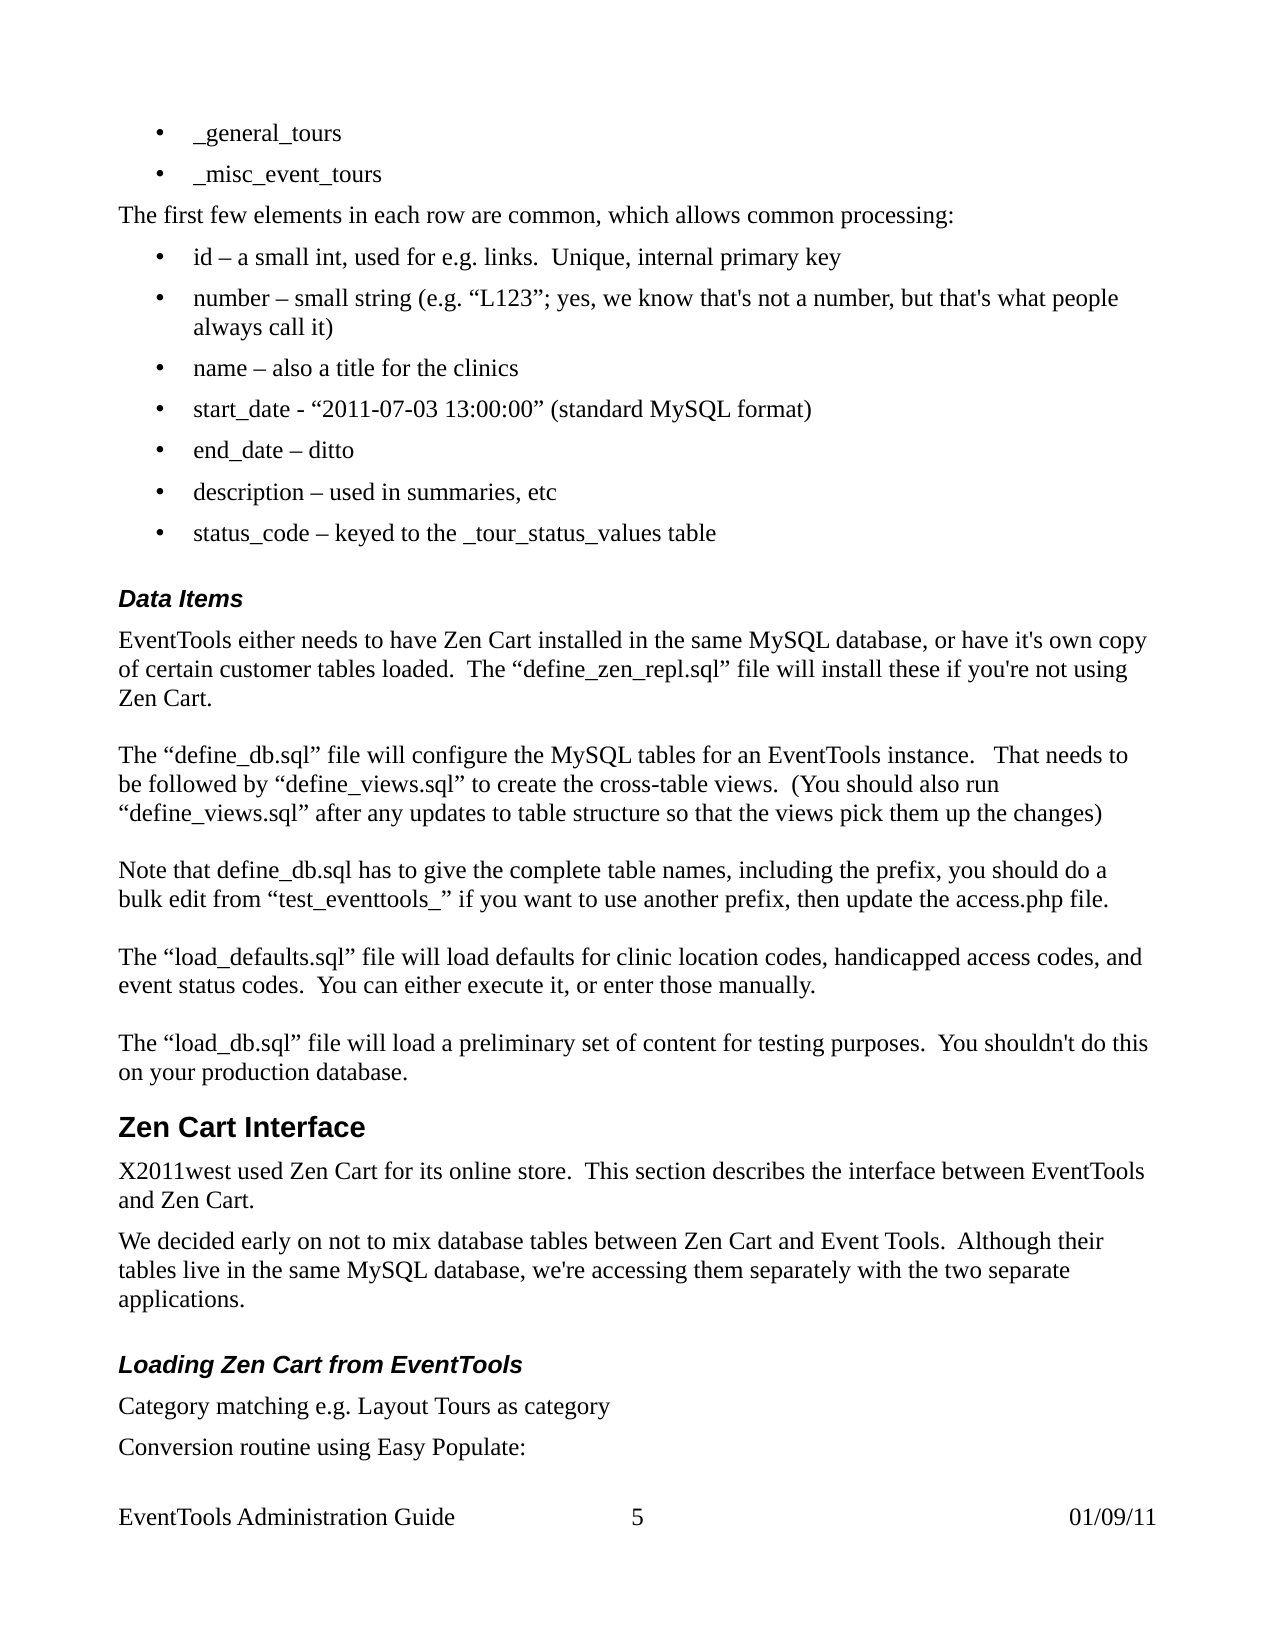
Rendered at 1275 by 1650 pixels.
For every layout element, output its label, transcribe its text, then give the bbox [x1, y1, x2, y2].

text Conversion routine using Easy Populate: [118, 1432, 1157, 1461]
text The “load_db.sql” file will load a preliminary set of content for testing purposes. You shouldn't do this on your production database. [118, 1028, 1157, 1085]
list _general_tours [156, 118, 1157, 147]
list name – also a title for the clinics [156, 353, 1157, 382]
list id – a small int, used for e.g. links. Unique, internal primary key [156, 242, 1157, 271]
text The first few elements in each row are common, which allows common processing: [118, 201, 1157, 229]
text The “load_defaults.sql” file will load defaults for clinic location codes, handicapped access codes, and event status codes. You can either execute it, or enter those manually. [118, 942, 1157, 999]
list _misc_event_tours [156, 159, 1157, 188]
list start_date - “2011-07-03 13:00:00” (standard MySQL format) [156, 394, 1157, 423]
text Category matching e.g. Layout Tours as category [118, 1391, 1157, 1420]
subtitle Data Items [118, 584, 1157, 613]
text The “define_db.sql” file will configure the MySQL tables for an EventTools instance. That needs to be followed by “define_views.sql” to create the cross-table views. (You should also run “define_views.sql” after any updates to table structure so that the views pick them up the changes) [118, 740, 1157, 827]
subtitle Zen Cart Interface [118, 1110, 1157, 1144]
subtitle Loading Zen Cart from EventTools [118, 1350, 1157, 1379]
text Note that define_db.sql has to give the complete table names, including the prefix, you should do a bulk edit from “test_eventtools_” if you want to use another prefix, then update the access.php file. [118, 855, 1157, 913]
text We decided early on not to mix database tables between Zen Cart and Event Tools. Although their tables live in the same MySQL database, we're accessing them separately with the two separate applications. [118, 1226, 1157, 1313]
list end_date – ditto [156, 436, 1157, 464]
list number – small string (e.g. “L123”; yes, we know that's not a number, but that's what people always call it) [156, 283, 1157, 341]
list status_code – keyed to the _tour_status_values table [156, 518, 1157, 547]
text EventTools either needs to have Zen Cart installed in the same MySQL database, or have it's own copy of certain customer tables loaded. The “define_zen_repl.sql” file will install these if you're not using Zen Cart. [118, 625, 1157, 712]
list description – used in summaries, etc [156, 477, 1157, 506]
text X2011west used Zen Cart for its online store. This section describes the interface between EventTools and Zen Cart. [118, 1156, 1157, 1214]
